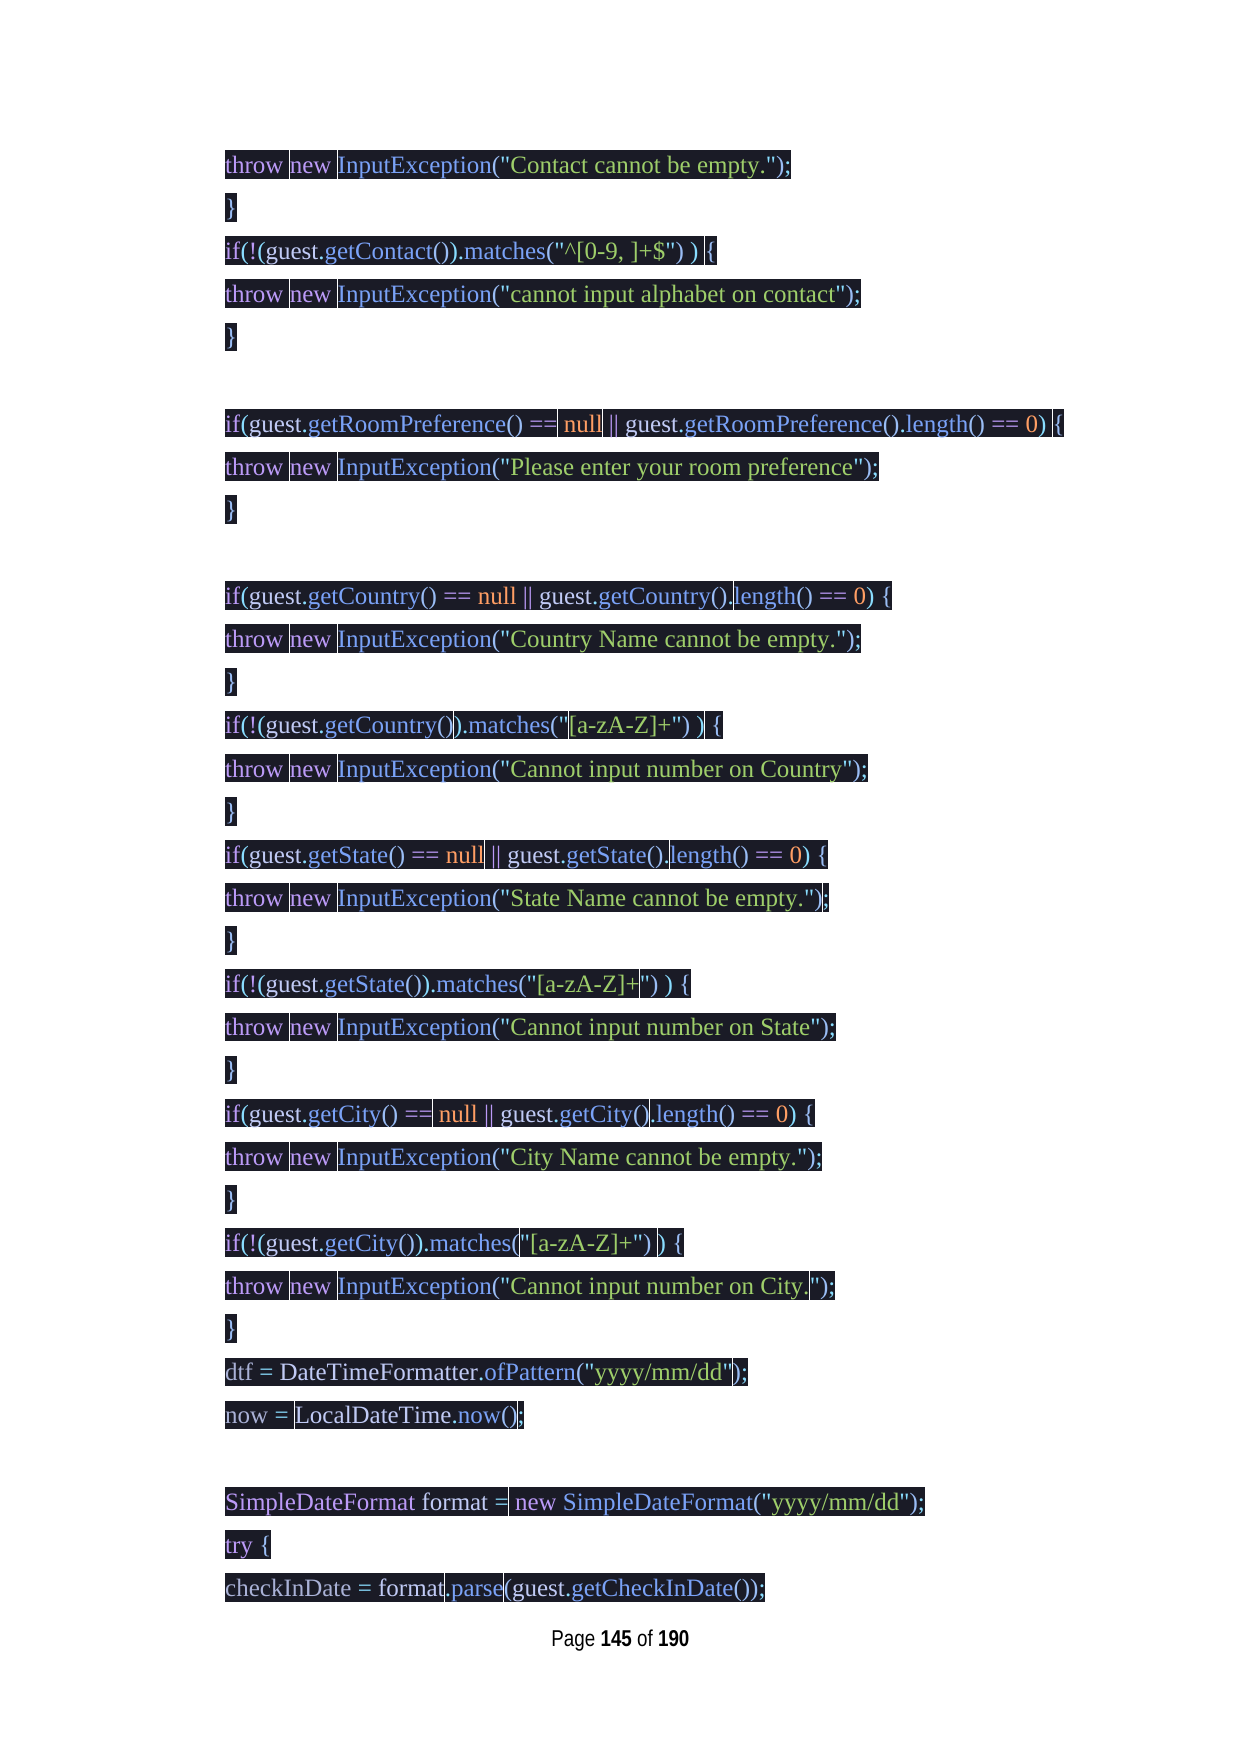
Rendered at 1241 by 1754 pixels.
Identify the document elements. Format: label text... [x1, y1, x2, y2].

text try { [225, 1530, 1090, 1559]
text throw new InputException("Contact cannot be empty."); [225, 150, 1090, 179]
text throw new InputException("Cannot input number on Country"); [225, 754, 1090, 782]
text throw new InputException("Cannot input number on State"); [225, 1012, 1090, 1041]
text now = LocalDateTime.now(); [225, 1401, 1090, 1429]
text if(guest.getRoomPreference() == null || guest.getRoomPreference().length() == 0) { [225, 409, 1090, 437]
text } [225, 797, 1090, 826]
text } [225, 926, 1090, 955]
text SimpleDateFormat format = new SimpleDateFormat("yyyy/mm/dd"); [225, 1487, 1090, 1516]
text if(!(guest.getCity()).matches("[a-zA-Z]+") ) { [225, 1228, 1090, 1257]
text throw new InputException("City Name cannot be empty."); [225, 1142, 1090, 1171]
text if(guest.getState() == null || guest.getState().length() == 0) { [225, 840, 1090, 869]
text throw new InputException("State Name cannot be empty."); [225, 883, 1090, 912]
text if(!(guest.getState()).matches("[a-zA-Z]+") ) { [225, 969, 1090, 998]
text } [225, 495, 1090, 524]
text if(guest.getCity() == null || guest.getCity().length() == 0) { [225, 1099, 1090, 1127]
text throw new InputException("Cannot input number on City."); [225, 1271, 1090, 1300]
text throw new InputException("Please enter your room preference"); [225, 452, 1090, 481]
text throw new InputException("Country Name cannot be empty."); [225, 624, 1090, 653]
text } [225, 322, 1090, 351]
text if(guest.getCountry() == null || guest.getCountry().length() == 0) { [225, 581, 1090, 610]
text dtf = DateTimeFormatter.ofPattern("yyyy/mm/dd"); [225, 1357, 1090, 1386]
text } [225, 1314, 1090, 1343]
text } [225, 193, 1090, 222]
text throw new InputException("cannot input alphabet on contact"); [225, 279, 1090, 308]
text } [225, 1056, 1090, 1084]
text if(!(guest.getContact()).matches("^[0-9, ]+$") ) { [225, 236, 1090, 265]
text } [225, 667, 1090, 696]
text if(!(guest.getCountry()).matches("[a-zA-Z]+") ) { [225, 711, 1090, 739]
text } [225, 1185, 1090, 1214]
text checkInDate = format.parse(guest.getCheckInDate()); [225, 1573, 1090, 1602]
